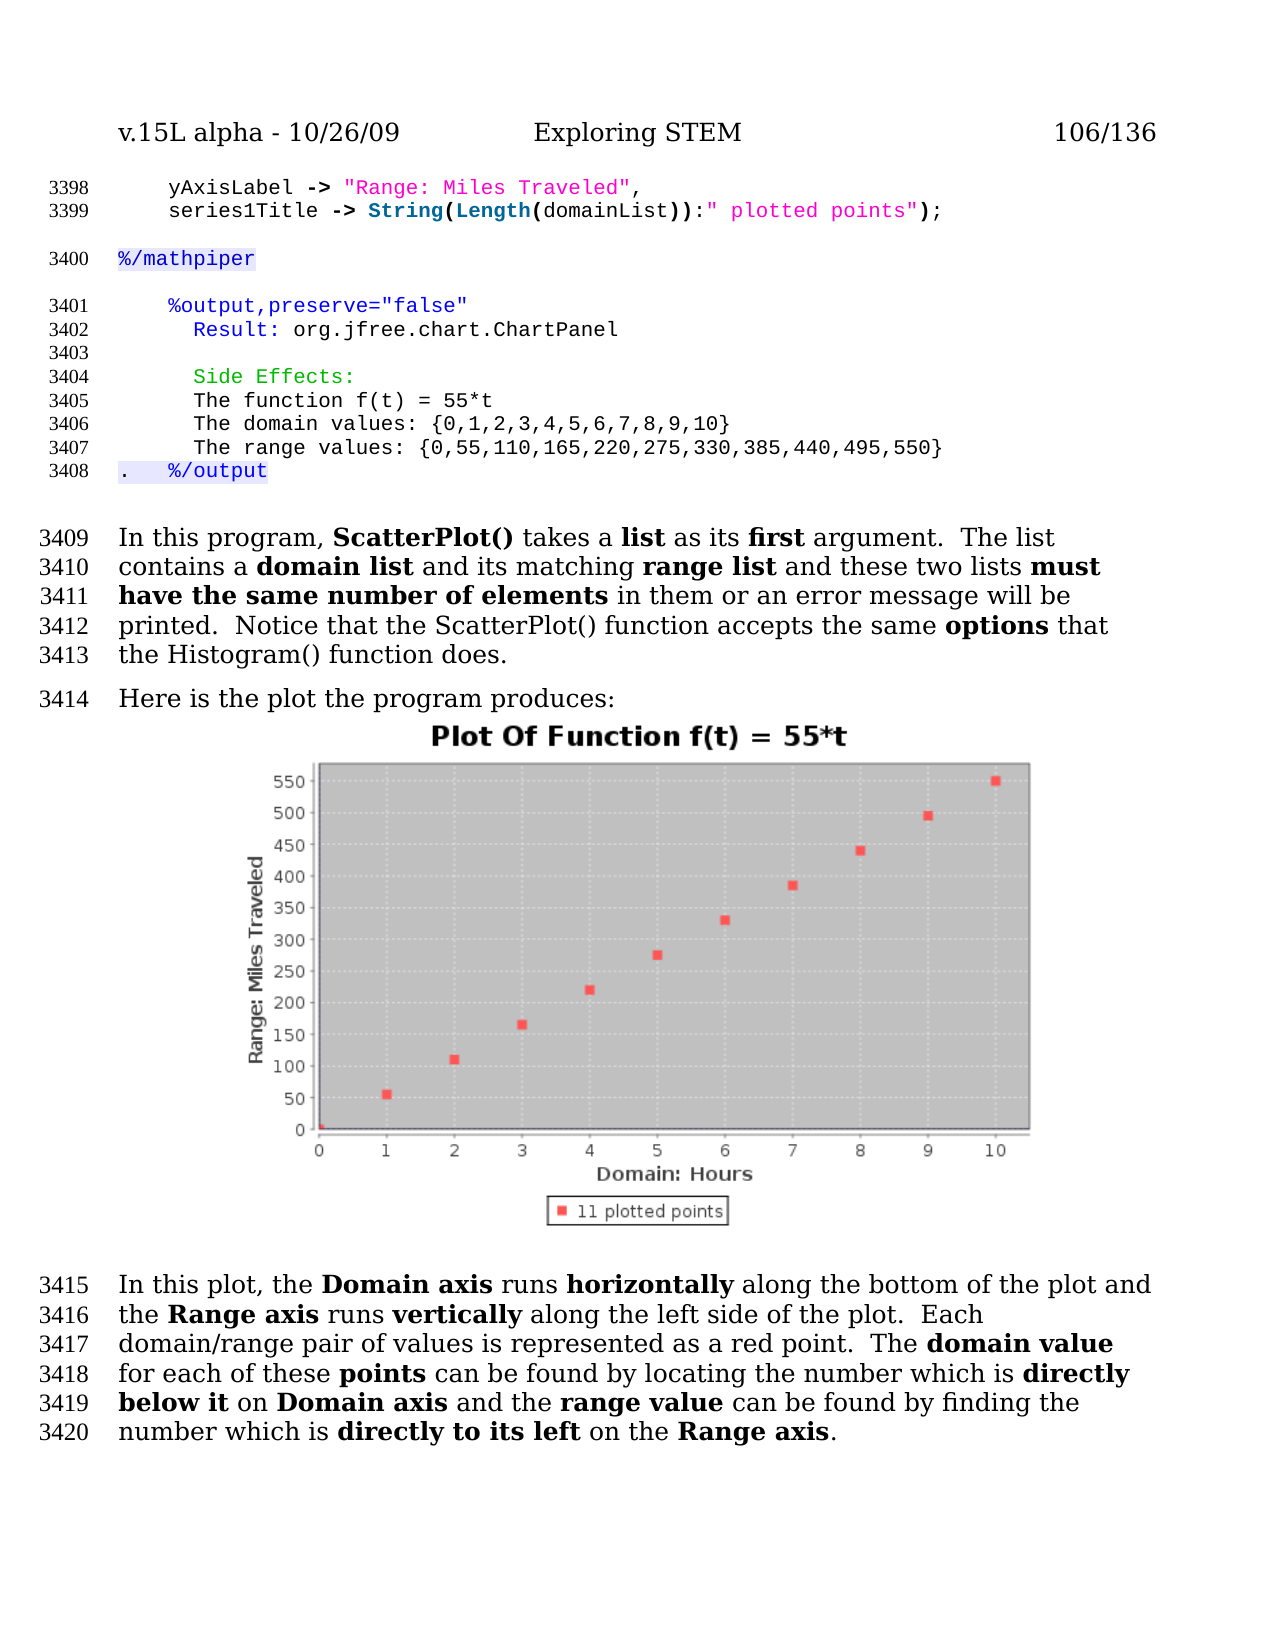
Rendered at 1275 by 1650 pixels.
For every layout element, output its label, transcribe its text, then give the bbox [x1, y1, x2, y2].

text Here is the plot the program produces: [118, 684, 1157, 713]
text . %/output [118, 461, 1157, 484]
text In this plot, the Domain axis runs horizontally along the bottom of the plot and the Range axis runs vertically along the left side of the plot. Each domain/range pair of values is represented as a red point. The domain value for each of these points can be found by locating the number which is directly below it on Domain axis and the range value can be found by finding the number which is directly to its left on the Range axis. [118, 1270, 1157, 1447]
text Result: org.jfree.chart.ChartPanel [118, 319, 1157, 342]
text The range values: {0,55,110,165,220,275,330,385,440,495,550} [118, 437, 1157, 461]
text The domain values: {0,1,2,3,4,5,6,7,8,9,10} [118, 413, 1157, 437]
picture [230, 719, 1046, 1227]
text %/mathpiper [118, 248, 1157, 271]
text In this program, ScatterPlot() takes a list as its first argument. The list contains a domain list and its matching range list and these two lists must have the same number of elements in them or an error message will be printed. Notice that the ScatterPlot() function accepts the same options that the Histogram() function does. [118, 523, 1157, 669]
text yAxisLabel -> "Range: Miles Traveled", [118, 177, 1157, 200]
text %output,preserve="false" [118, 295, 1157, 319]
text series1Title -> String(Length(domainList)):" plotted points"); [118, 200, 1157, 224]
text Side Effects: [118, 366, 1157, 389]
text The function f(t) = 55*t [118, 389, 1157, 413]
